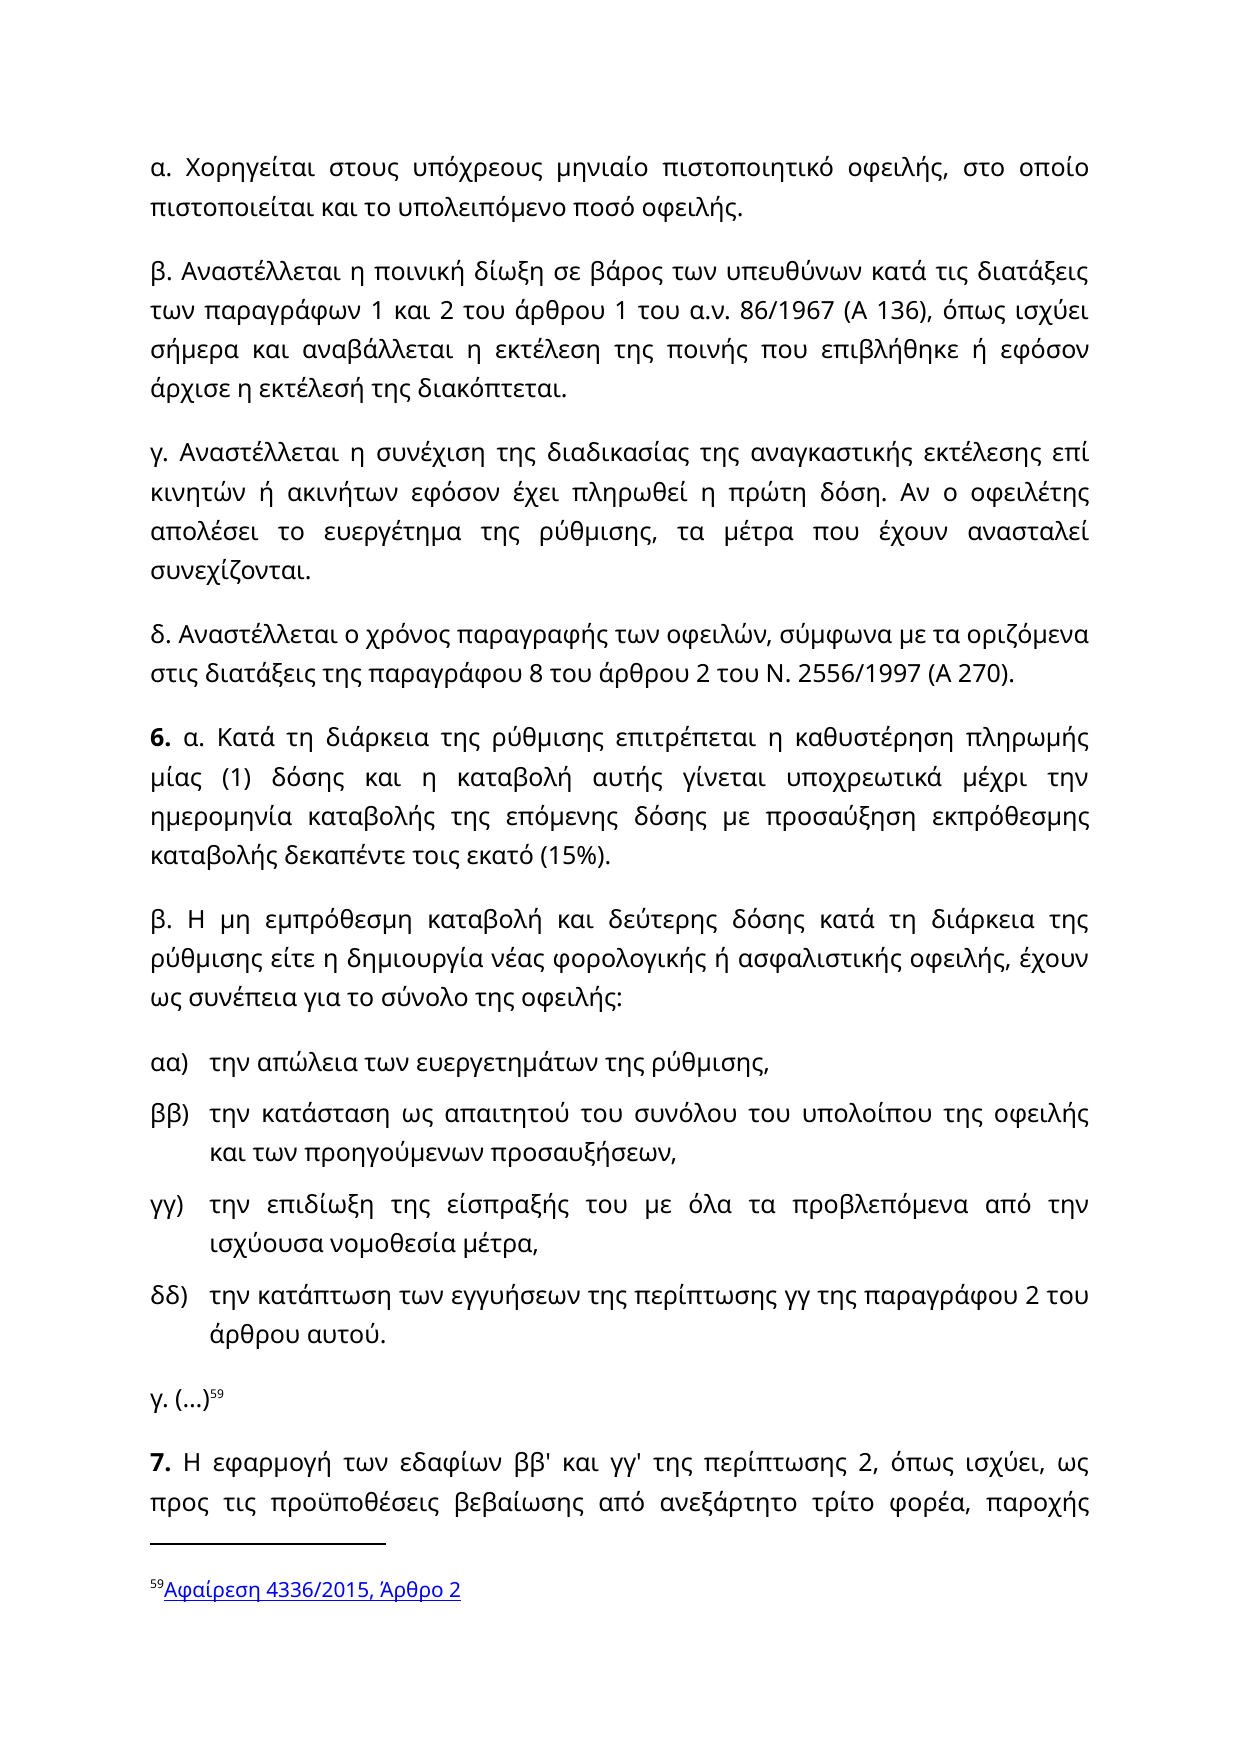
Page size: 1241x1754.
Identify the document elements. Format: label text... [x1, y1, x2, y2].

text β. Αναστέλλεται η ποινική δίωξη σε βάρος των υπευθύνων κατά τις διατάξεις των παραγράφων 1 και 2 του άρθρου 1 του α.ν. 86/1967 (Α 136), όπως ισχύει σήμερα και αναβάλλεται η εκτέλεση της ποινής που επιβλήθηκε ή εφόσον άρχισε η εκτέλεσή της διακόπτεται. [150, 253, 1090, 405]
list γγ) την επιδίωξη της είσπραξής του με όλα τα προβλεπόμενα από την ισχύουσα νομοθεσία μέτρα, [150, 1187, 1090, 1260]
text β. Η μη εμπρόθεσμη καταβολή και δεύτερης δόσης κατά τη διάρκεια της ρύθμισης είτε η δημιουργία νέας φορολογικής ή ασφαλιστικής οφειλής, έχουν ως συνέπεια για το σύνολο της οφειλής: [150, 902, 1090, 1014]
list αα) την απώλεια των ευεργετημάτων της ρύθμισης, [150, 1044, 1090, 1078]
text γ. Αναστέλλεται η συνέχιση της διαδικασίας της αναγκαστικής εκτέλεσης επί κινητών ή ακινήτων εφόσον έχει πληρωθεί η πρώτη δόση. Αν ο οφειλέτης απολέσει το ευεργέτημα της ρύθμισης, τα μέτρα που έχουν ανασταλεί συνεχίζονται. [150, 435, 1090, 587]
text δ. Αναστέλλεται ο χρόνος παραγραφής των οφειλών, σύμφωνα με τα οριζόμενα στις διατάξεις της παραγράφου 8 του άρθρου 2 του Ν. 2556/1997 (Α 270). [150, 617, 1090, 690]
text 7. Η εφαρμογή των εδαφίων ββ' και γγ' της περίπτωσης 2, όπως ισχύει, ως προς τις προϋποθέσεις βεβαίωσης από ανεξάρτητο τρίτο φορέα, παροχής [150, 1445, 1090, 1518]
text α. Χορηγείται στους υπόχρεους μηνιαίο πιστοποιητικό οφειλής, στο οποίο πιστοποιείται και το υπολειπόμενο ποσό οφειλής. [150, 150, 1090, 223]
text 6. α. Κατά τη διάρκεια της ρύθμισης επιτρέπεται η καθυστέρηση πληρωμής μίας (1) δόσης και η καταβολή αυτής γίνεται υποχρεωτικά μέχρι την ημερομηνία καταβολής της επόμενης δόσης με προσαύξηση εκπρόθεσμης καταβολής δεκαπέντε τοις εκατό (15%). [150, 720, 1090, 872]
list δδ) την κατάπτωση των εγγυήσεων της περίπτωσης γγ της παραγράφου 2 του άρθρου αυτού. [150, 1277, 1090, 1351]
text Αφαίρεση 4336/2015, Άρθρο 2 [150, 1576, 1090, 1604]
text γ. (…) [150, 1381, 1090, 1415]
list ββ) την κατάσταση ως απαιτητού του συνόλου του υπολοίπου της οφειλής και των προηγούμενων προσαυξήσεων, [150, 1096, 1090, 1169]
